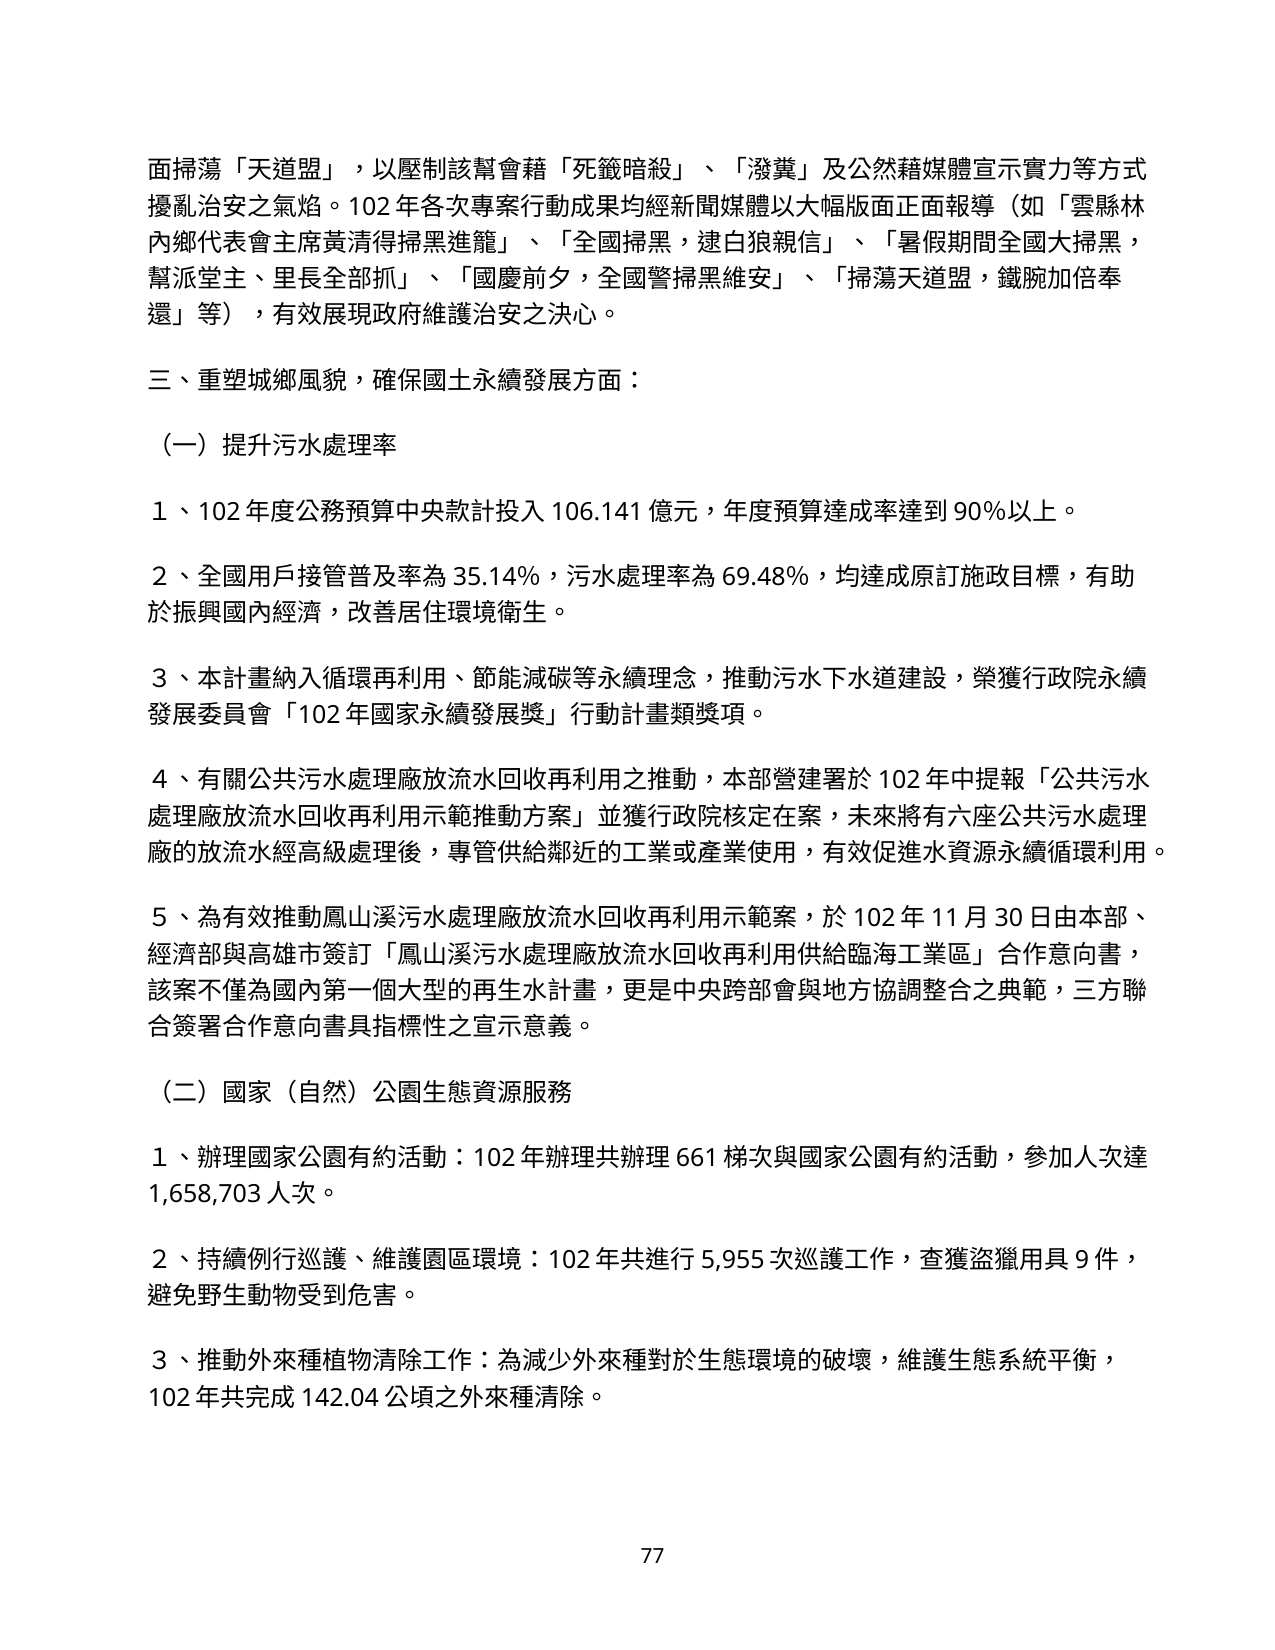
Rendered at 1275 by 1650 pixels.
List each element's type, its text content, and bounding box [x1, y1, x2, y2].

text ５、為有效推動鳳山溪污水處理廠放流水回收再利用示範案，於102年11月30日由本部、經濟部與高雄市簽訂「鳳山溪污水處理廠放流水回收再利用供給臨海工業區」合作意向書，該案不僅為國內第一個大型的再生水計畫，更是中央跨部會與地方協調整合之典範，三方聯合簽署合作意向書具指標性之宣示意義。 [148, 898, 1157, 1043]
text ３、推動外來種植物清除工作：為減少外來種對於生態環境的破壞，維護生態系統平衡，102年共完成142.04公頃之外來種清除。 [148, 1341, 1157, 1413]
text ２、持續例行巡護、維護園區環境：102年共進行5,955次巡護工作，查獲盜獵用具9件，避免野生動物受到危害。 [148, 1239, 1157, 1312]
text ２、全國用戶接管普及率為35.14％，污水處理率為69.48％，均達成原訂施政目標，有助於振興國內經濟，改善居住環境衛生。 [148, 557, 1157, 629]
text 面掃蕩「天道盟」，以壓制該幫會藉「死籤暗殺」、「潑糞」及公然藉媒體宣示實力等方式擾亂治安之氣焰。102年各次專案行動成果均經新聞媒體以大幅版面正面報導（如「雲縣林內鄉代表會主席黃清得掃黑進籠」、「全國掃黑，逮白狼親信」、「暑假期間全國大掃黑，幫派堂主、里長全部抓」、「國慶前夕，全國警掃黑維安」、「掃蕩天道盟，鐵腕加倍奉還」等），有效展現政府維護治安之決心。 [148, 150, 1157, 331]
text ４、有關公共污水處理廠放流水回收再利用之推動，本部營建署於102年中提報「公共污水處理廠放流水回收再利用示範推動方案」並獲行政院核定在案，未來將有六座公共污水處理廠的放流水經高級處理後，專管供給鄰近的工業或產業使用，有效促進水資源永續循環利用。 [148, 760, 1157, 869]
text １、辦理國家公園有約活動：102年辦理共辦理661梯次與國家公園有約活動，參加人次達1,658,703人次。 [148, 1137, 1157, 1210]
text （一）提升污水處理率 [148, 426, 1157, 462]
text 三、重塑城鄉風貌，確保國土永續發展方面： [148, 360, 1157, 397]
text （二）國家（自然）公園生態資源服務 [148, 1072, 1157, 1108]
text ３、本計畫納入循環再利用、節能減碳等永續理念，推動污水下水道建設，榮獲行政院永續發展委員會「102年國家永續發展獎」行動計畫類獎項。 [148, 658, 1157, 731]
text １、102年度公務預算中央款計投入106.141億元，年度預算達成率達到90％以上。 [148, 491, 1157, 527]
